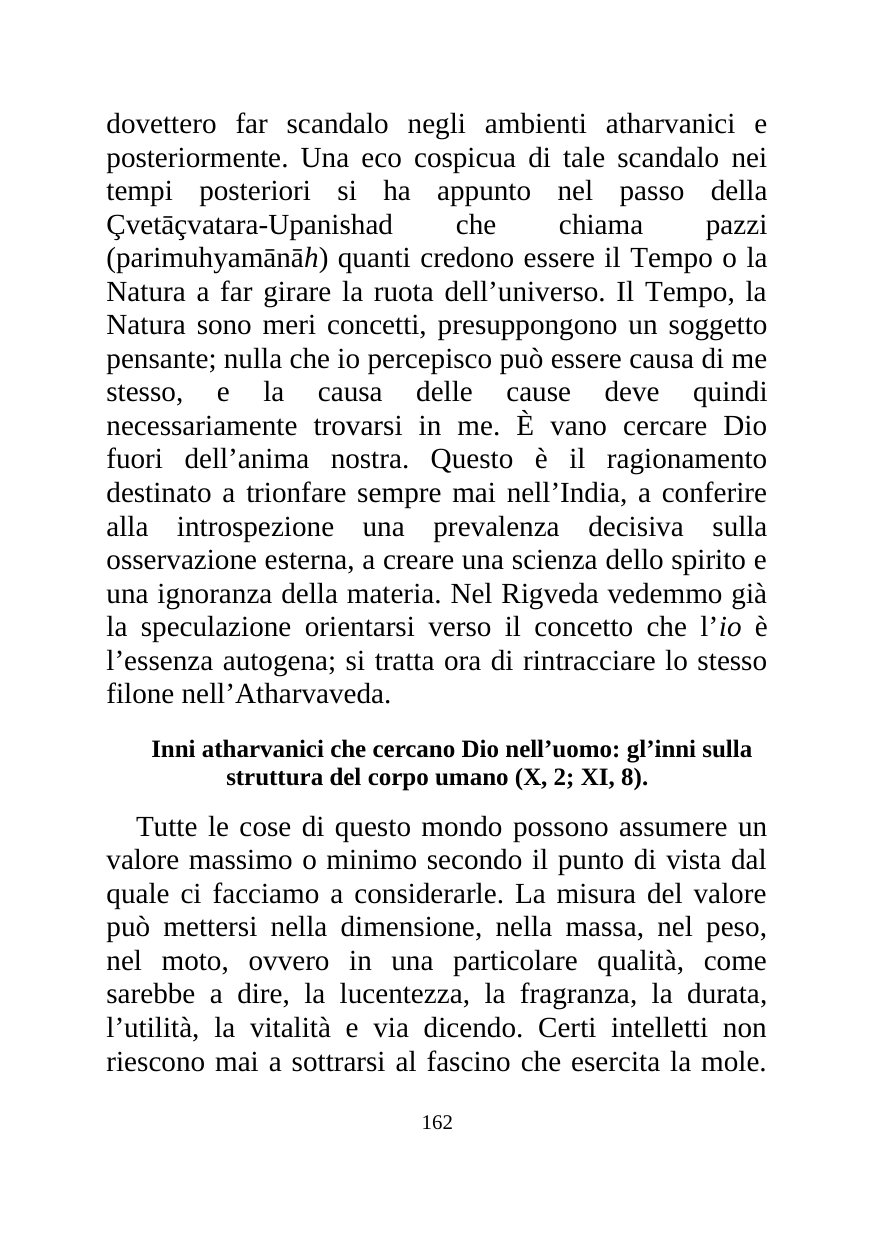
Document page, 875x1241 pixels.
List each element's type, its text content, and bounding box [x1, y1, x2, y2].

text Inni atharvanici che cercano Dio nell’uomo: gl’inni sulla struttura del corpo umano (X, 2; XI, 8). [106, 734, 768, 791]
text Tutte le cose di questo mondo possono assumere un valore massimo o minimo secondo il punto di vista dal quale ci facciamo a considerarle. La misura del valore può mettersi nella dimensione, nella massa, nel peso, nel moto, ovvero in una particolare qualità, come sarebbe a dire, la lucentezza, la fragranza, la durata, l’utilità, la vitalità e via dicendo. Certi intelletti non riescono mai a sottrarsi al fascino che esercita la mole. [106, 809, 768, 1077]
text dovettero far scandalo negli ambienti atharvanici e posteriormente. Una eco cospicua di tale scandalo nei tempi posteriori si ha appunto nel passo della Çvetāçvatara-Upanishad che chiama pazzi (parimuhyamānāh) quanti credono essere il Tempo o la Natura a far girare la ruota dell’universo. Il Tempo, la Natura sono meri concetti, presuppongono un soggetto pensante; nulla che io percepisco può essere causa di me stesso, e la causa delle cause deve quindi necessariamente trovarsi in me. È vano cercare Dio fuori dell’anima nostra. Questo è il ragionamento destinato a trionfare sempre mai nell’India, a conferire alla introspezione una prevalenza decisiva sulla osservazione esterna, a creare una scienza dello spirito e una ignoranza della materia. Nel Rigveda vedemmo già la speculazione orientarsi verso il concetto che l’io è l’essenza autogena; si tratta ora di rintracciare lo stesso filone nell’Atharvaveda. [106, 106, 768, 710]
